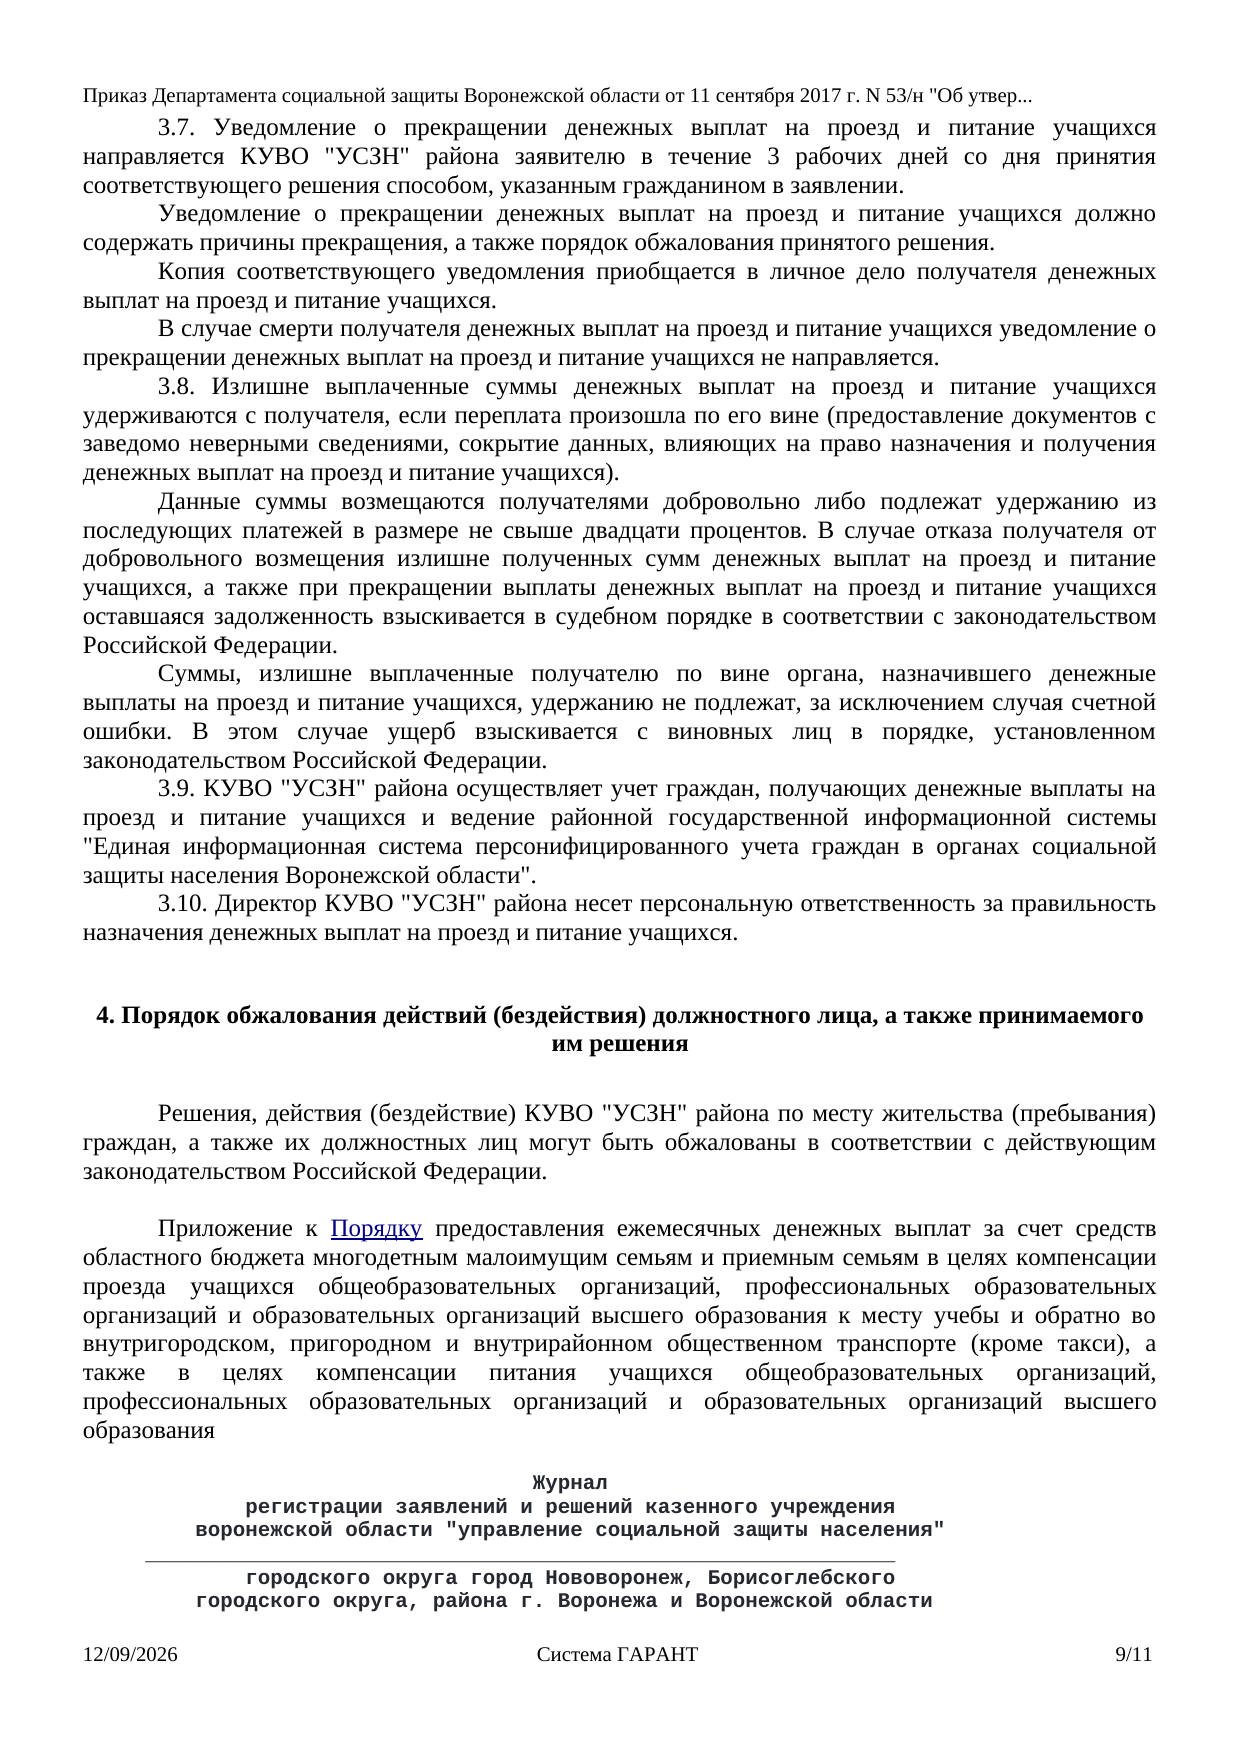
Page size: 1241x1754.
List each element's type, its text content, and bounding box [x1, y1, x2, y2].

text регистрации заявлений и решений казенного учреждения [83, 1496, 1157, 1519]
text Суммы, излишне выплаченные получателю по вине органа, назначившего денежные выплаты на проезд и питание учащихся, удержанию не подлежат, за исключением случая счетной ошибки. В этом случае ущерб взыскивается с виновных лиц в порядке, установленном законодательством Российской Федерации. [83, 658, 1157, 773]
text 3.9. КУВО "УСЗН" района осуществляет учет граждан, получающих денежные выплаты на проезд и питание учащихся и ведение районной государственной информационной системы "Единая информационная система персонифицированного учета граждан в органах социальной защиты населения Воронежской области". [83, 773, 1157, 888]
text Данные суммы возмещаются получателями добровольно либо подлежат удержанию из последующих платежей в размере не свыше двадцати процентов. В случае отказа получателя от добровольного возмещения излишне полученных сумм денежных выплат на проезд и питание учащихся, а также при прекращении выплаты денежных выплат на проезд и питание учащихся оставшаяся задолженность взыскивается в судебном порядке в соответствии с законодательством Российской Федерации. [83, 486, 1157, 658]
text Копия соответствующего уведомления приобщается в личное дело получателя денежных выплат на проезд и питание учащихся. [83, 256, 1157, 313]
text 3.10. Директор КУВО "УСЗН" района несет персональную ответственность за правильность назначения денежных выплат на проезд и питание учащихся. [83, 888, 1157, 946]
text городского округа, района г. Воронежа и Воронежской области [83, 1590, 1157, 1614]
text воронежской области "управление социальной защиты населения" [83, 1519, 1157, 1543]
text 3.8. Излишне выплаченные суммы денежных выплат на проезд и питание учащихся удерживаются с получателя, если переплата произошла по его вине (предоставление документов с заведомо неверными сведениями, сокрытие данных, влияющих на право назначения и получения денежных выплат на проезд и питание учащихся). [83, 371, 1157, 486]
text городского округа город Нововоронеж, Борисоглебского [83, 1567, 1157, 1590]
text ____________________________________________________________ [83, 1543, 1157, 1567]
text Решения, действия (бездействие) КУВО "УСЗН" района по месту жительства (пребывания) граждан, а также их должностных лиц могут быть обжалованы в соответствии с действующим законодательством Российской Федерации. [83, 1098, 1157, 1185]
subtitle 4. Порядок обжалования действий (бездействия) должностного лица, а также принимаемого им решения [83, 1000, 1157, 1057]
text Приложение к Порядку предоставления ежемесячных денежных выплат за счет средств областного бюджета многодетным малоимущим семьям и приемным семьям в целях компенсации проезда учащихся общеобразовательных организаций, профессиональных образовательных организаций и образовательных организаций высшего образования к месту учебы и обратно во внутригородском, пригородном и внутрирайонном общественном транспорте (кроме такси), а также в целях компенсации питания учащихся общеобразовательных организаций, профессиональных образовательных организаций и образовательных организаций высшего образования [83, 1213, 1157, 1443]
text Уведомление о прекращении денежных выплат на проезд и питание учащихся должно содержать причины прекращения, а также порядок обжалования принятого решения. [83, 198, 1157, 256]
text 3.7. Уведомление о прекращении денежных выплат на проезд и питание учащихся направляется КУВО "УСЗН" района заявителю в течение 3 рабочих дней со дня принятия соответствующего решения способом, указанным гражданином в заявлении. [83, 112, 1157, 198]
text Журнал [83, 1472, 1157, 1496]
text В случае смерти получателя денежных выплат на проезд и питание учащихся уведомление о прекращении денежных выплат на проезд и питание учащихся не направляется. [83, 313, 1157, 371]
